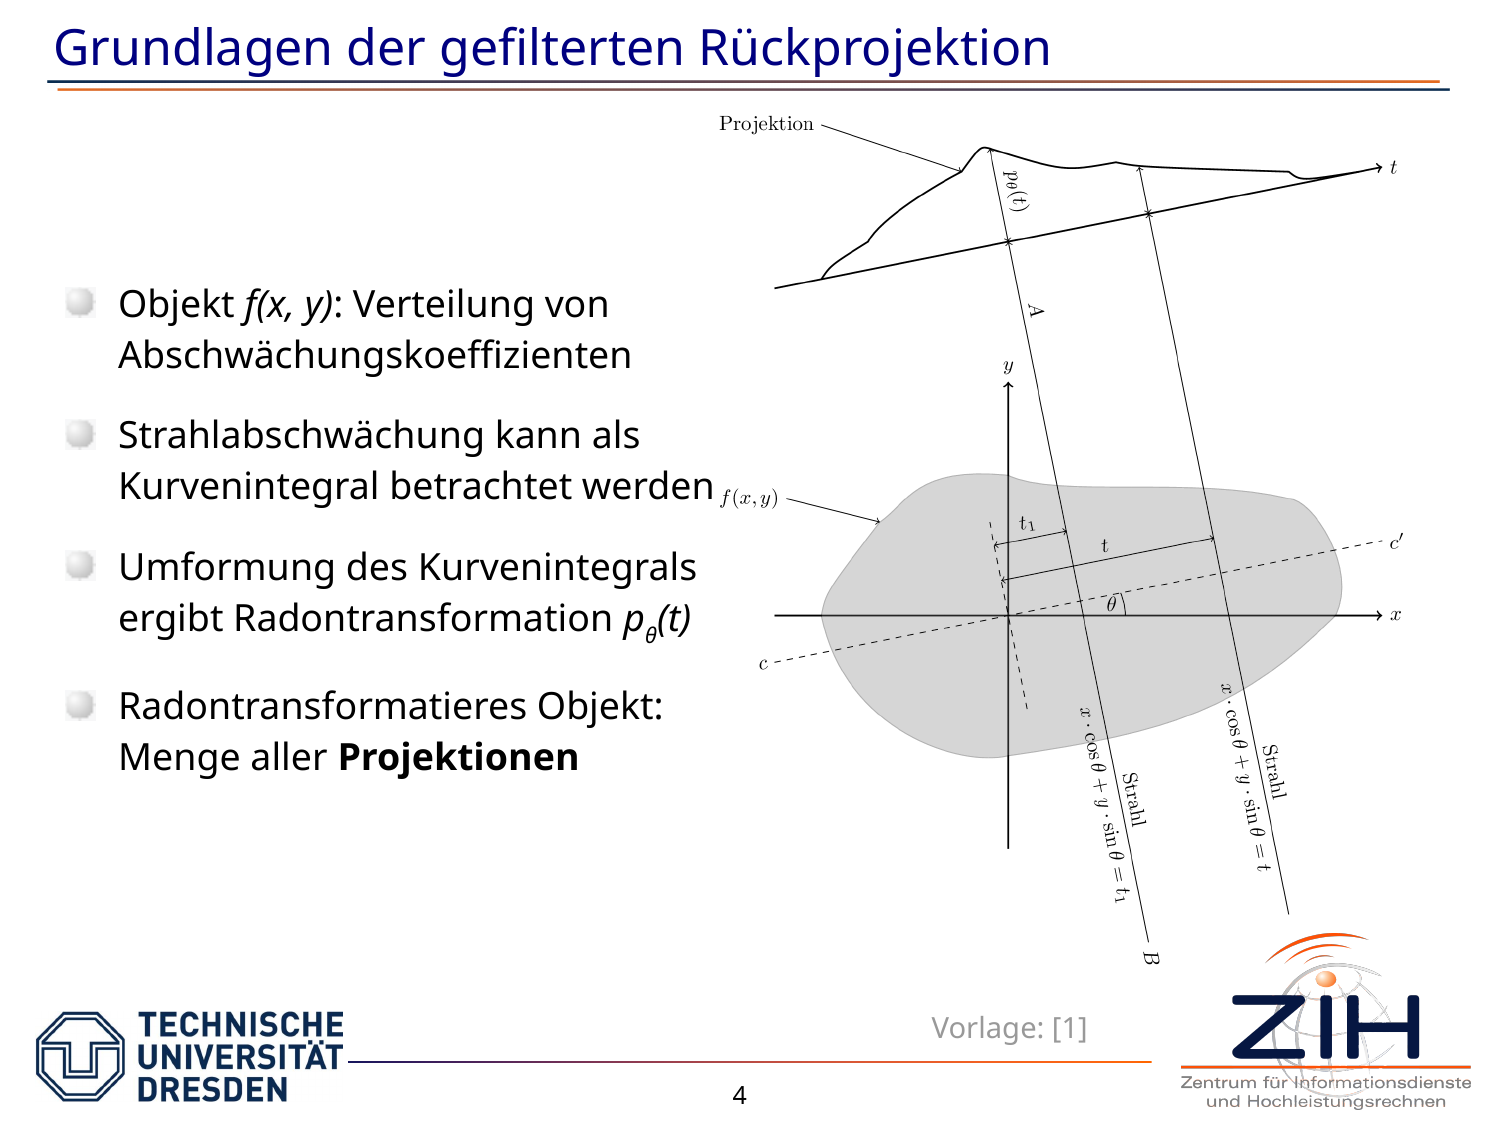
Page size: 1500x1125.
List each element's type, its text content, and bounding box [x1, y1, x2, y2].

text_box Vorlage: [1] [916, 1000, 1092, 1051]
picture [47, 80, 1450, 91]
list Objekt f(x, y): Verteilung von Abschwächungskoeffizienten Strahlabschwächung kann als Kurvenintegral betrachtet werden Umformung des Kurvenintegrals ergibt Radontransformation pθ(t) Radontransformatieres Objekt: Menge aller Projektionen [29, 118, 712, 941]
picture [35, 1011, 343, 1102]
picture [712, 109, 1471, 1110]
title Grundlagen der gefilterten Rückprojektion [53, 12, 1453, 81]
